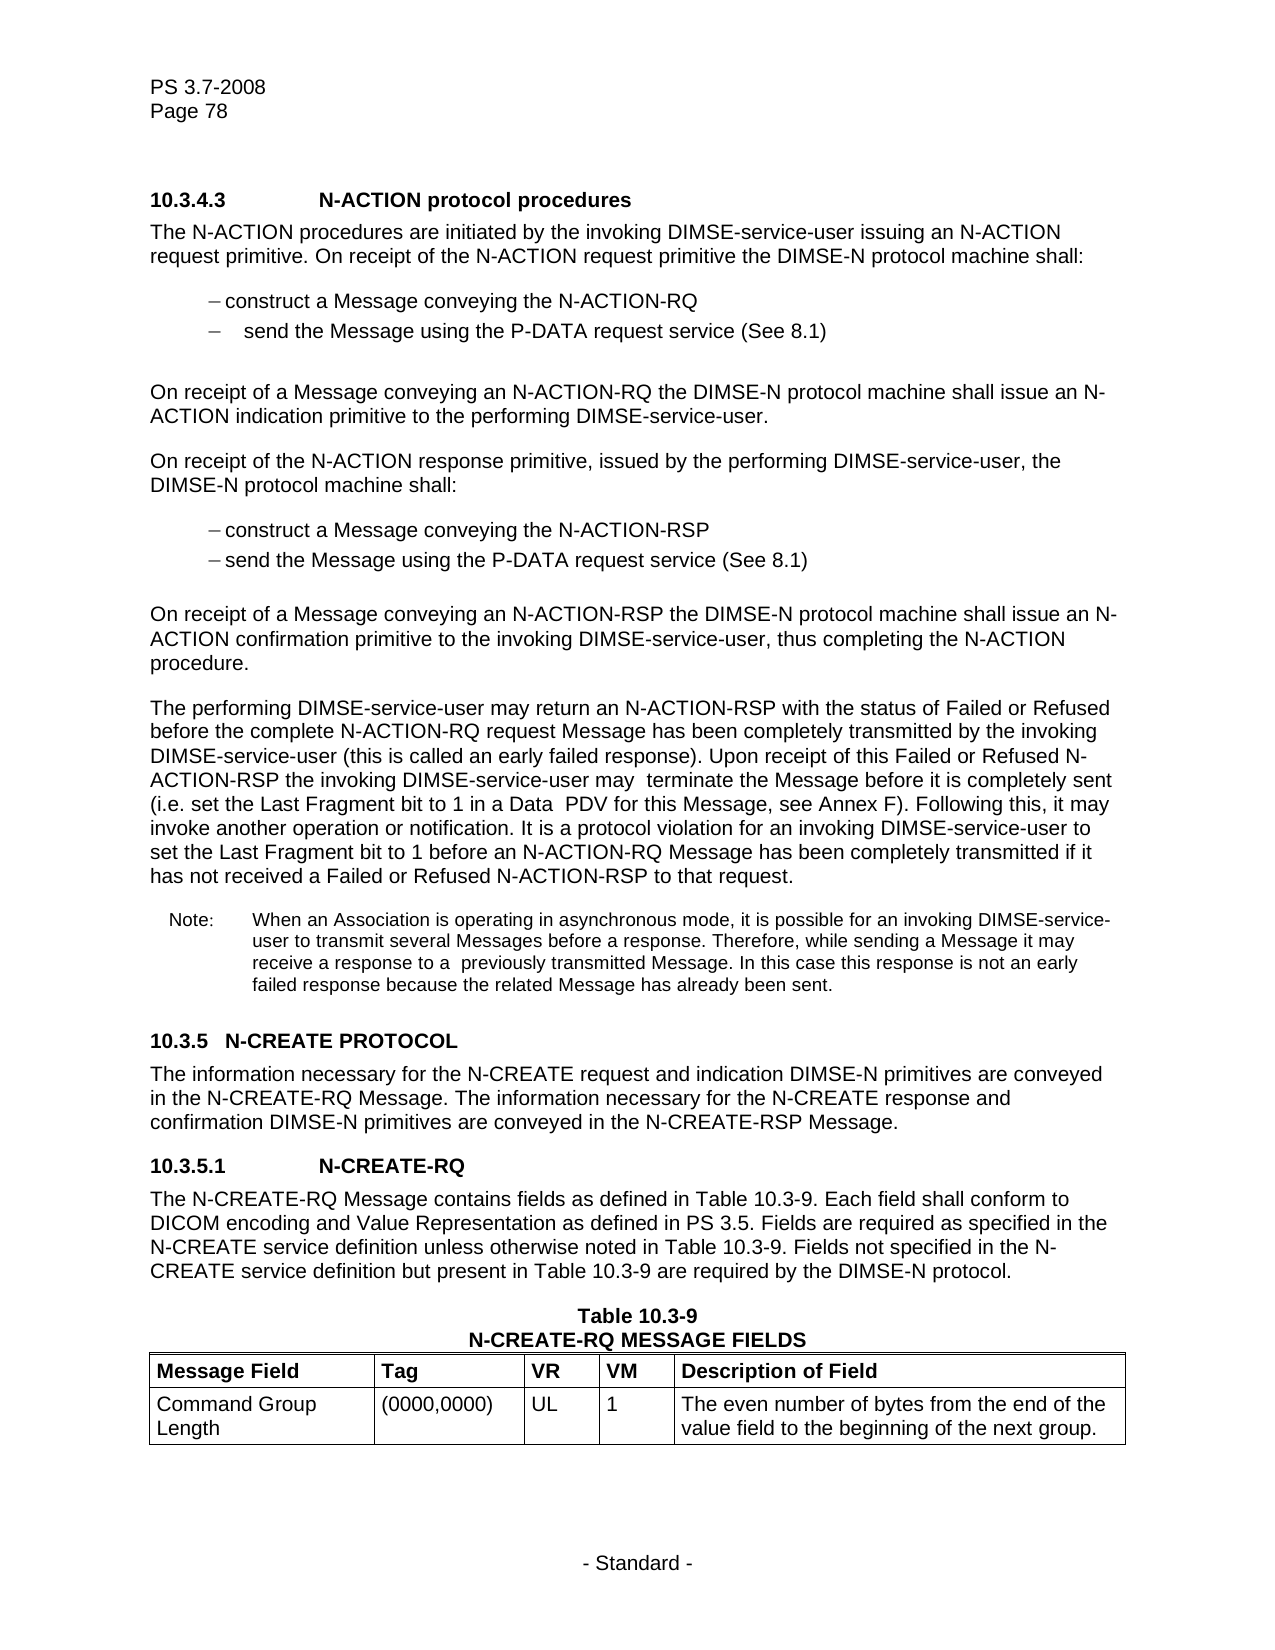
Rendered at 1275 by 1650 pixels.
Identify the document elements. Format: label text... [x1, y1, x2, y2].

text  construct a Message conveying the N-ACTION-RQ [206, 289, 1125, 313]
text On receipt of the N-ACTION response primitive, issued by the performing DIMSE-service-user, the DIMSE-N protocol machine shall: [150, 449, 1125, 497]
table_cell UL [525, 1388, 599, 1444]
table_header VM [600, 1355, 674, 1387]
text The N-CREATE-RQ Message contains fields as defined in Table 10.3-9. Each field shall conform to DICOM encoding and Value Representation as defined in PS 3.5. Fields are required as specified in the N-CREATE service definition unless otherwise noted in Table 10.3-9. Fields not specified in the N-CREATE service definition but present in Table 10.3-9 are required by the DIMSE-N protocol. [150, 1187, 1125, 1283]
list send the Message using the P-DATA request service (See 8.1) [206, 319, 1125, 343]
text On receipt of a Message conveying an N-ACTION-RQ the DIMSE-N protocol machine shall issue an N-ACTION indication primitive to the performing DIMSE-service-user. [150, 380, 1125, 428]
table_header Tag [375, 1355, 524, 1387]
subtitle 10.3.5 N-CREATE PROTOCOL [150, 1029, 1125, 1053]
text On receipt of a Message conveying an N-ACTION-RSP the DIMSE-N protocol machine shall issue an N-ACTION confirmation primitive to the invoking DIMSE-service-user, thus completing the N-ACTION procedure. [150, 602, 1125, 674]
table_header Description of Field [675, 1355, 1125, 1387]
subtitle 10.3.5.1 N-CREATE-RQ [150, 1154, 1125, 1178]
table_header Message Field [150, 1355, 374, 1387]
text The performing DIMSE-service-user may return an N-ACTION-RSP with the status of Failed or Refused before the complete N-ACTION-RQ request Message has been completely transmitted by the invoking DIMSE-service-user (this is called an early failed response). Upon receipt of this Failed or Refused N-ACTION-RSP the invoking DIMSE-service-user may terminate the Message before it is completely sent (i.e. set the Last Fragment bit to 1 in a Data PDV for this Message, see Annex F). Following this, it may invoke another operation or notification. It is a protocol violation for an invoking DIMSE-service-user to set the Last Fragment bit to 1 before an N-ACTION-RQ Message has been completely transmitted if it has not received a Failed or Refused N-ACTION-RSP to that request. [150, 695, 1125, 888]
table_cell The even number of bytes from the end of the value field to the beginning of the next group. [675, 1388, 1125, 1444]
table_header VR [525, 1355, 599, 1387]
text Note When an Association is operating in asynchronous mode, it is possible for an invoking DIMSE-service-user to transmit several Messages before a response. Therefore, while sending a Message it may receive a response to a previously transmitted Message. In this case this response is not an early failed response because the related Message has already been sent. [169, 909, 1125, 995]
table_cell 1 [600, 1388, 674, 1444]
text The N-ACTION procedures are initiated by the invoking DIMSE-service-user issuing an N-ACTION request primitive. On receipt of the N-ACTION request primitive the DIMSE-N protocol machine shall: [150, 220, 1125, 268]
subtitle 10.3.4.3 N-ACTION protocol procedures [150, 187, 1125, 212]
text The information necessary for the N-CREATE request and indication DIMSE-N primitives are conveyed in the N-CREATE-RQ Message. The information necessary for the N-CREATE response and confirmation DIMSE-N primitives are conveyed in the N-CREATE-RSP Message. [150, 1061, 1125, 1134]
table_cell (0000,0000) [375, 1388, 524, 1444]
table_cell Command Group Length [150, 1388, 374, 1444]
text  construct a Message conveying the N-ACTION-RSP [206, 518, 1125, 542]
title Table 10.3-9 N-CREATE-RQ MESSAGE FIELDS [150, 1304, 1125, 1352]
text  send the Message using the P-DATA request service (See 8.1) [206, 548, 1125, 596]
